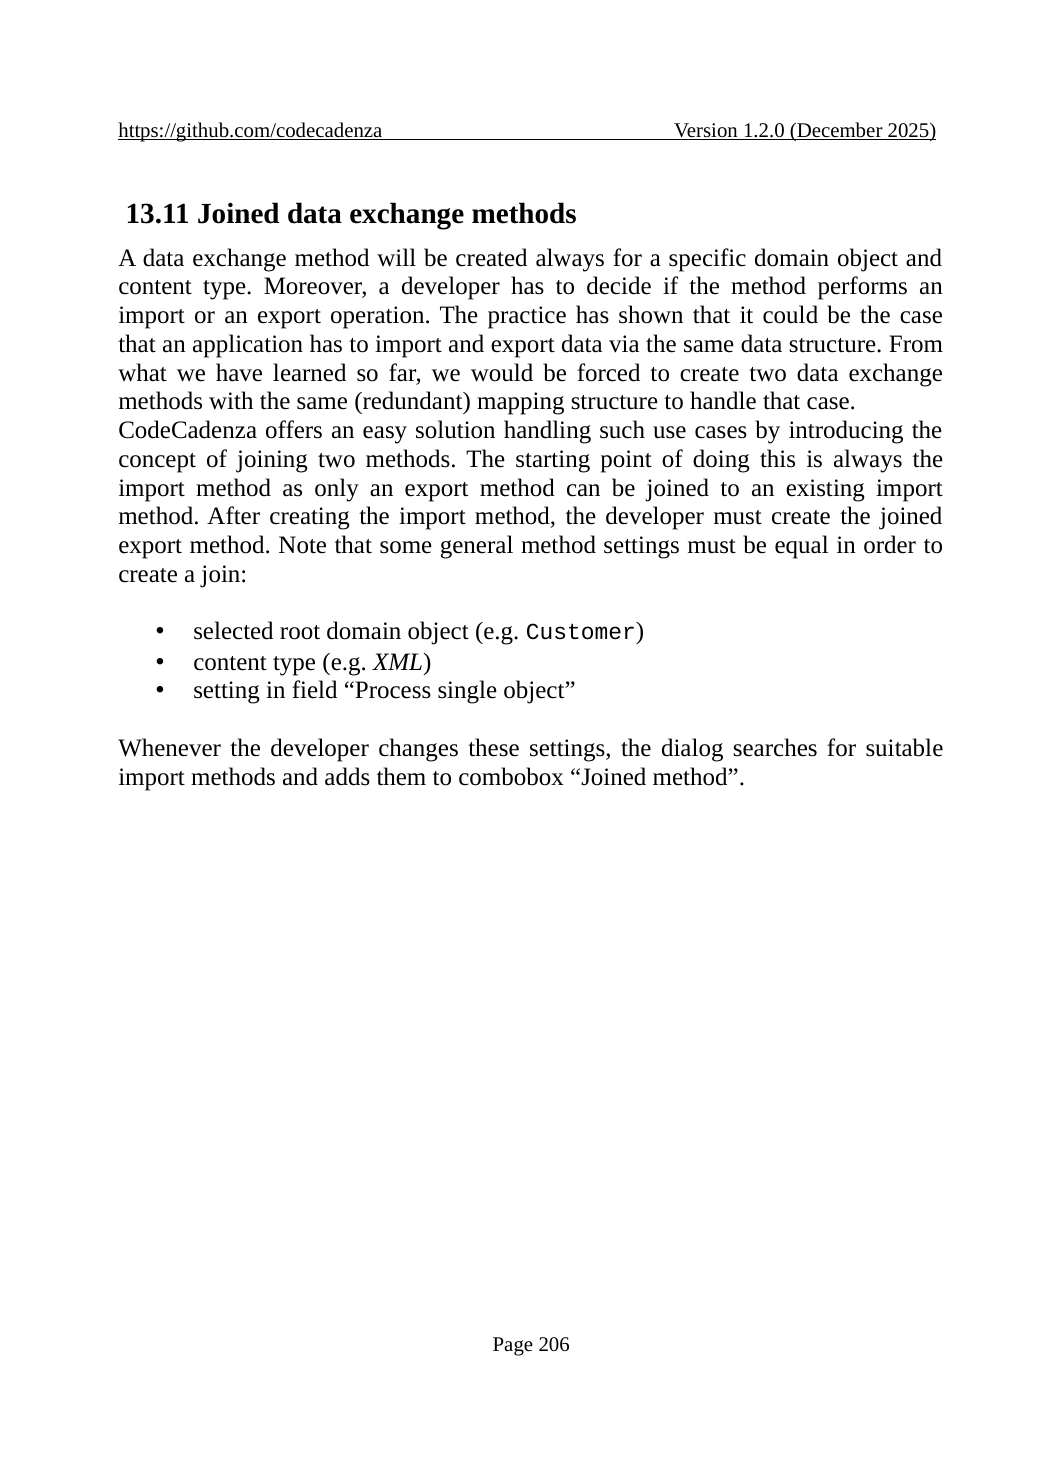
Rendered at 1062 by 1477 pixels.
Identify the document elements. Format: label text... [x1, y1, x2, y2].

text A data exchange method will be created always for a specific domain object and content type. Moreover, a developer has to decide if the method performs an import or an export operation. The practice has shown that it could be the case that an application has to import and export data via the same data structure. From what we have learned so far, we would be forced to create two data exchange methods with the same (redundant) mapping structure to handle that case. [118, 243, 944, 415]
list content type (e.g. XML) [156, 647, 944, 675]
list selected root domain object (e.g. Customer) [156, 616, 944, 647]
subtitle Joined data exchange methods [118, 197, 944, 230]
list setting in field “Process single object” [156, 675, 944, 704]
text CodeCadenza offers an easy solution handling such use cases by introducing the concept of joining two methods. The starting point of doing this is always the import method as only an export method can be joined to an existing import method. After creating the import method, the developer must create the joined export method. Note that some general method settings must be equal in order to create a join: [118, 415, 944, 588]
text Whenever the developer changes these settings, the dialog searches for suitable import methods and adds them to combobox “Joined method”. [118, 733, 944, 790]
